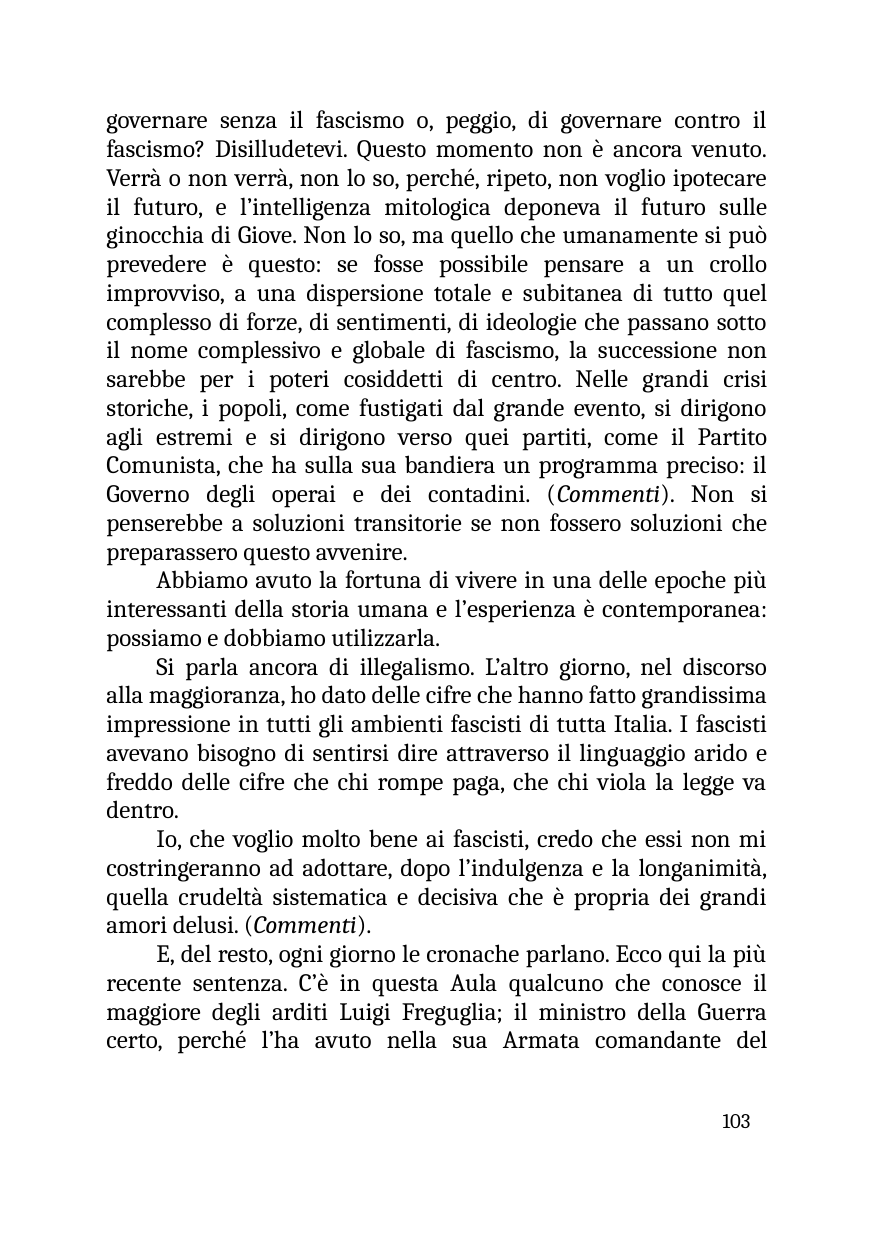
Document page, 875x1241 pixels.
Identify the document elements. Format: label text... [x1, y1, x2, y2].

text Si parla ancora di illegalismo. L’altro giorno, nel discorso alla maggioranza, ho dato delle cifre che hanno fatto grandissima impressione in tutti gli ambienti fascisti di tutta Italia. I fascisti avevano bisogno di sentirsi dire attraverso il linguaggio arido e freddo delle cifre che chi rompe paga, che chi viola la legge va dentro. [106, 652, 768, 825]
text Io, che voglio molto bene ai fascisti, credo che essi non mi costringeranno ad adottare, dopo l’indulgenza e la longanimità, quella crudeltà sistematica e decisiva che è propria dei grandi amori delusi. (Commenti). [106, 825, 768, 940]
text governare senza il fascismo o, peggio, di governare contro il fascismo? Disilludetevi. Questo momento non è ancora venuto. Verrà o non verrà, non lo so, perché, ripeto, non voglio ipotecare il futuro, e l’intelligenza mitologica deponeva il futuro sulle ginocchia di Giove. Non lo so, ma quello che umanamente si può prevedere è questo: se fosse possibile pensare a un crollo improvviso, a una dispersione totale e subitanea di tutto quel complesso di forze, di sentimenti, di ideologie che passano sotto il nome complessivo e globale di fascismo, la successione non sarebbe per i poteri cosiddetti di centro. Nelle grandi crisi storiche, i popoli, come fustigati dal grande evento, si dirigono agli estremi e si dirigono verso quei partiti, come il Partito Comunista, che ha sulla sua bandiera un programma preciso: il Governo degli operai e dei contadini. (Commenti). Non si penserebbe a soluzioni transitorie se non fossero soluzioni che preparassero questo avvenire. [106, 106, 768, 566]
text E, del resto, ogni giorno le cronache parlano. Ecco qui la più recente sentenza. C’è in questa Aula qualcuno che conosce il maggiore degli arditi Luigi Freguglia; il ministro della Guerra certo, perché l’ha avuto nella sua Armata comandante del [106, 940, 768, 1055]
text Abbiamo avuto la fortuna di vivere in una delle epoche più interessanti della storia umana e l’esperienza è contemporanea: possiamo e dobbiamo utilizzarla. [106, 566, 768, 652]
